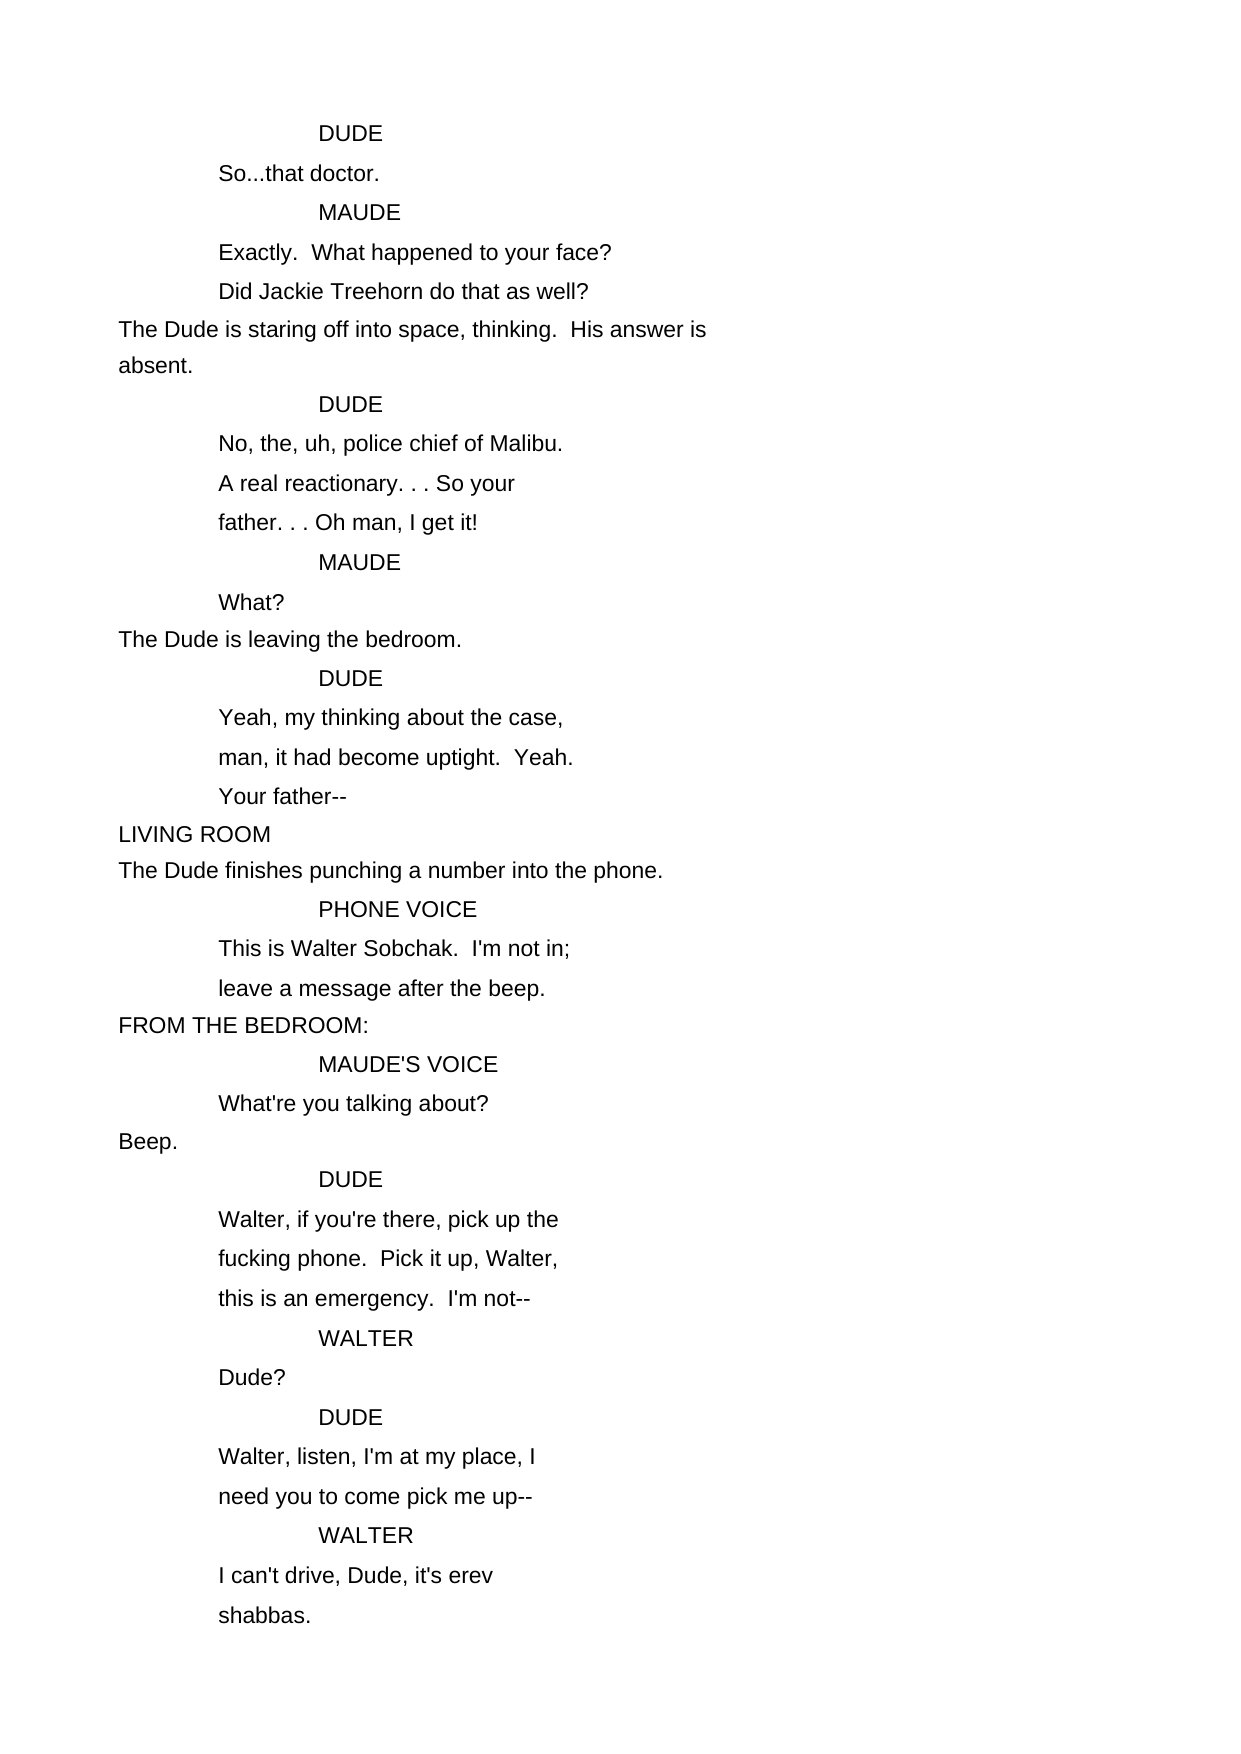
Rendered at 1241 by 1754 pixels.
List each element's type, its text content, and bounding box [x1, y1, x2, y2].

text MAUDE'S VOICE [118, 1049, 1122, 1077]
text The Dude is staring off into space, thinking. His answer is [118, 316, 1122, 342]
text A real reactionary. . . So your [118, 468, 1122, 497]
text Dude? [118, 1362, 1122, 1391]
text Walter, listen, I'm at my place, I [118, 1441, 1122, 1470]
text WALTER [118, 1521, 1122, 1549]
text Did Jackie Treehorn do that as well? [118, 276, 1122, 305]
text MAUDE [118, 197, 1122, 226]
text What're you talking about? [118, 1088, 1122, 1117]
text No, the, uh, police chief of Malibu. [118, 428, 1122, 457]
text DUDE [118, 118, 1122, 147]
text DUDE [118, 1164, 1122, 1193]
text fucking phone. Pick it up, Walter, [118, 1243, 1122, 1272]
text LIVING ROOM [118, 821, 1122, 847]
text PHONE VOICE [118, 894, 1122, 922]
text DUDE [118, 389, 1122, 417]
text absent. [118, 352, 1122, 379]
text FROM THE BEDROOM: [118, 1012, 1122, 1039]
text father. . . Oh man, I get it! [118, 507, 1122, 536]
text Beep. [118, 1128, 1122, 1154]
text WALTER [118, 1323, 1122, 1351]
text So...that doctor. [118, 158, 1122, 186]
text The Dude is leaving the bedroom. [118, 626, 1122, 653]
text this is an emergency. I'm not-- [118, 1283, 1122, 1312]
text This is Walter Sobchak. I'm not in; [118, 933, 1122, 962]
text man, it had become uptight. Yeah. [118, 742, 1122, 771]
text The Dude finishes punching a number into the phone. [118, 857, 1122, 884]
text I can't drive, Dude, it's erev [118, 1560, 1122, 1589]
text shabbas. [118, 1600, 1122, 1628]
text DUDE [118, 1402, 1122, 1431]
text Your father-- [118, 781, 1122, 810]
text MAUDE [118, 547, 1122, 576]
text Exactly. What happened to your face? [118, 237, 1122, 266]
text What? [118, 587, 1122, 615]
text need you to come pick me up-- [118, 1481, 1122, 1510]
text Yeah, my thinking about the case, [118, 702, 1122, 731]
text DUDE [118, 663, 1122, 691]
text Walter, if you're there, pick up the [118, 1204, 1122, 1233]
text leave a message after the beep. [118, 973, 1122, 1002]
